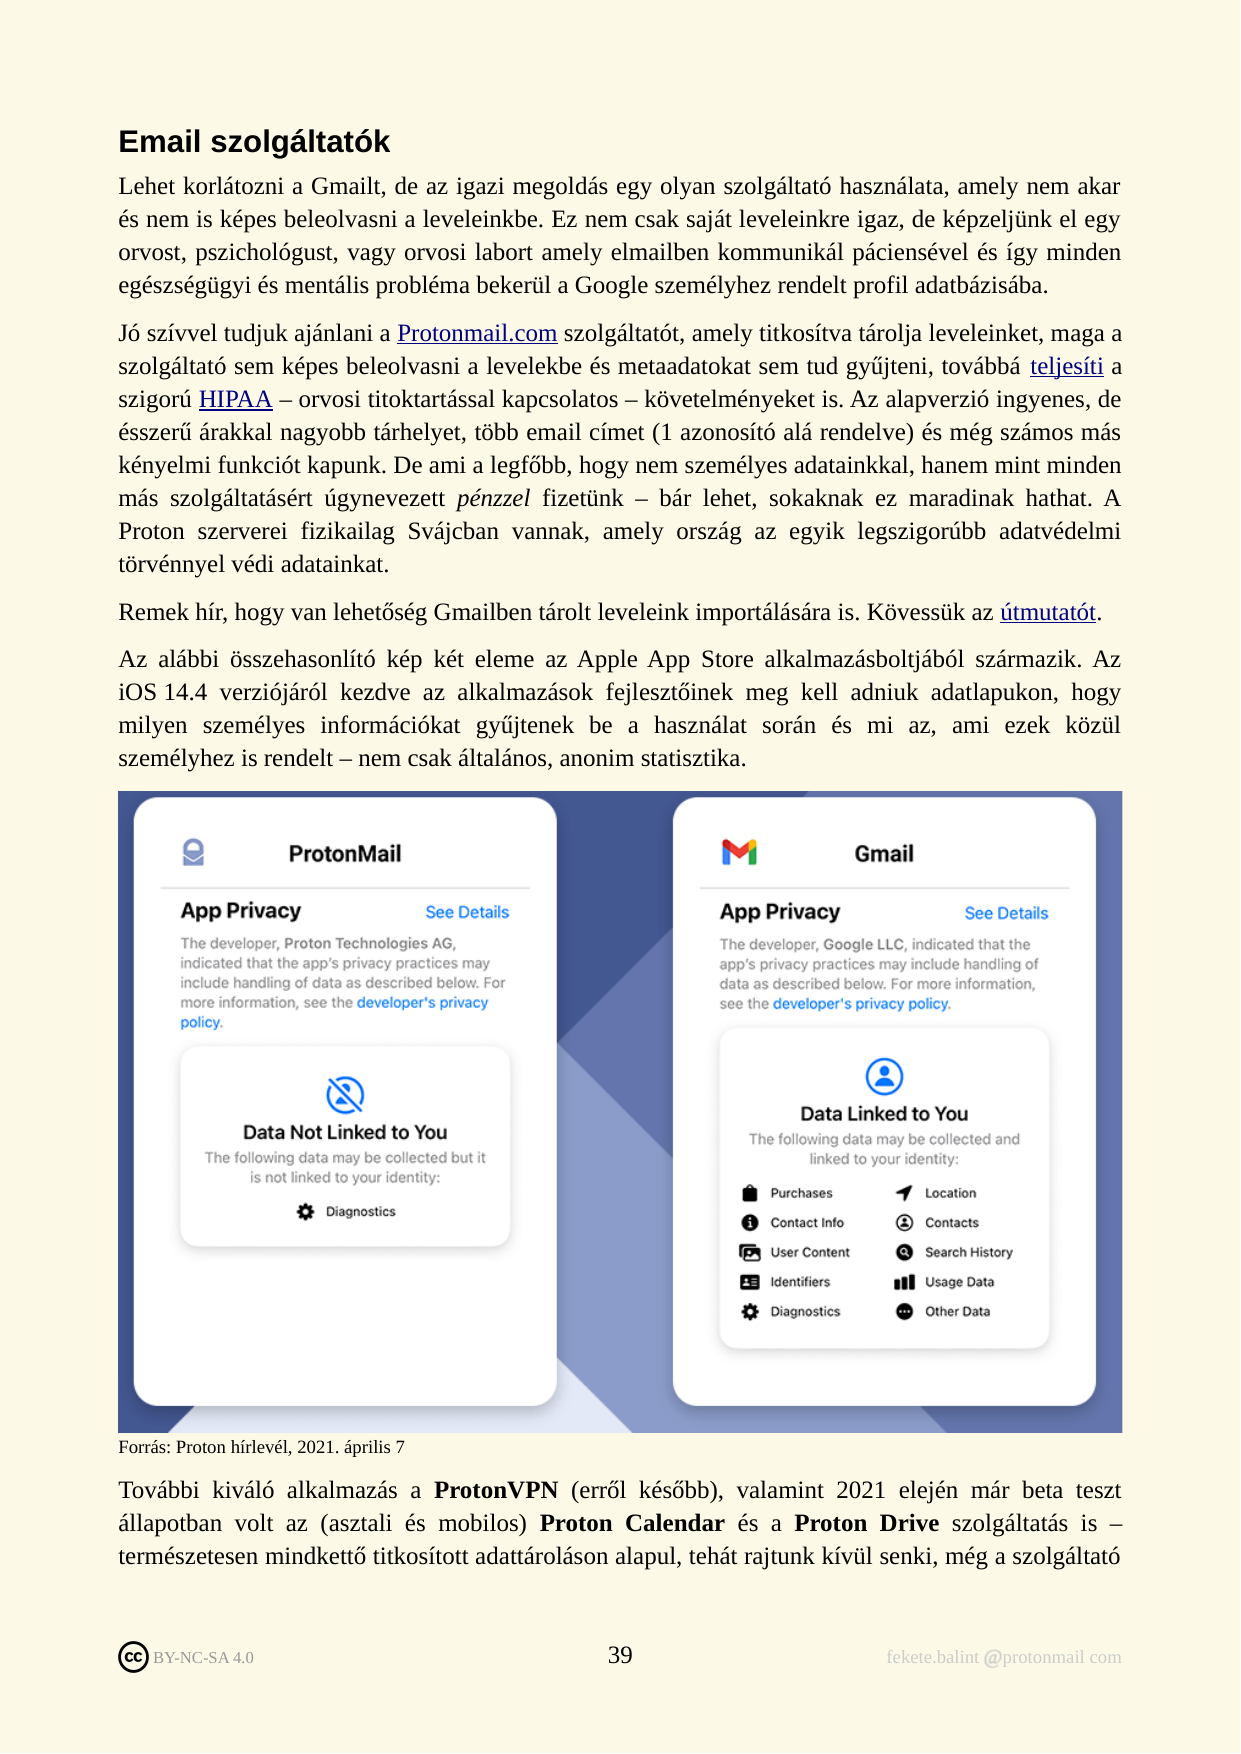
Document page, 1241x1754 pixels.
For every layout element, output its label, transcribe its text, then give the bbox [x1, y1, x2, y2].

picture [982, 1648, 1003, 1669]
subtitle Email szolgáltatók [118, 123, 1122, 159]
text Lehet korlátozni a Gmailt, de az igazi megoldás egy olyan szolgáltató használata, amely nem akar és nem is képes beleolvasni a leveleinkbe. Ez nem csak saját leveleinkre igaz, de képzeljünk el egy orvost, pszichológust, vagy orvosi labort amely elmailben kommunikál páciensével és így minden egészségügyi és mentális probléma bekerül a Google személyhez rendelt profil adatbázisába. [118, 171, 1122, 299]
picture [118, 1641, 149, 1673]
text Forrás: Proton hírlevél, 2021. április 7 [118, 1433, 1122, 1457]
text Remek hír, hogy van lehetőség Gmailben tárolt leveleink importálására is. Kövessük az útmutatót. [118, 597, 1122, 626]
text További kiváló alkalmazás a ProtonVPN (erről később), valamint 2021 elején már beta teszt állapotban volt az (asztali és mobilos) Proton Calendar és a Proton Drive szolgáltatás is – természetesen mindkettő titkosított adattároláson alapul, tehát rajtunk kívül senki, még a szolgáltató [118, 1475, 1122, 1570]
picture [118, 791, 1123, 1433]
text Jó szívvel tudjuk ajánlani a Protonmail.com szolgáltatót, amely titkosítva tárolja leveleinket, maga a szolgáltató sem képes beleolvasni a levelekbe és metaadatokat sem tud gyűjteni, továbbá teljesíti a szigorú HIPAA – orvosi titoktartással kapcsolatos – követelményeket is. Az alapverzió ingyenes, de ésszerű árakkal nagyobb tárhelyet, több email címet (1 azonosító alá rendelve) és még számos más kényelmi funkciót kapunk. De ami a legfőbb, hogy nem személyes adatainkkal, hanem mint minden más szolgáltatásért úgynevezett pénzzel fizetünk – bár lehet, sokaknak ez maradinak hathat. A Proton szerverei fizikailag Svájcban vannak, amely ország az egyik legszigorúbb adatvédelmi törvénnyel védi adatainkat. [118, 318, 1122, 578]
text Az alábbi összehasonlító kép két eleme az Apple App Store alkalmazásboltjából származik. Az iOS 14.4 verziójáról kezdve az alkalmazások fejlesztőinek meg kell adniuk adatlapukon, hogy milyen személyes információkat gyűjtenek be a használat során és mi az, ami ezek közül személyhez is rendelt – nem csak általános, anonim statisztika. [118, 644, 1122, 772]
